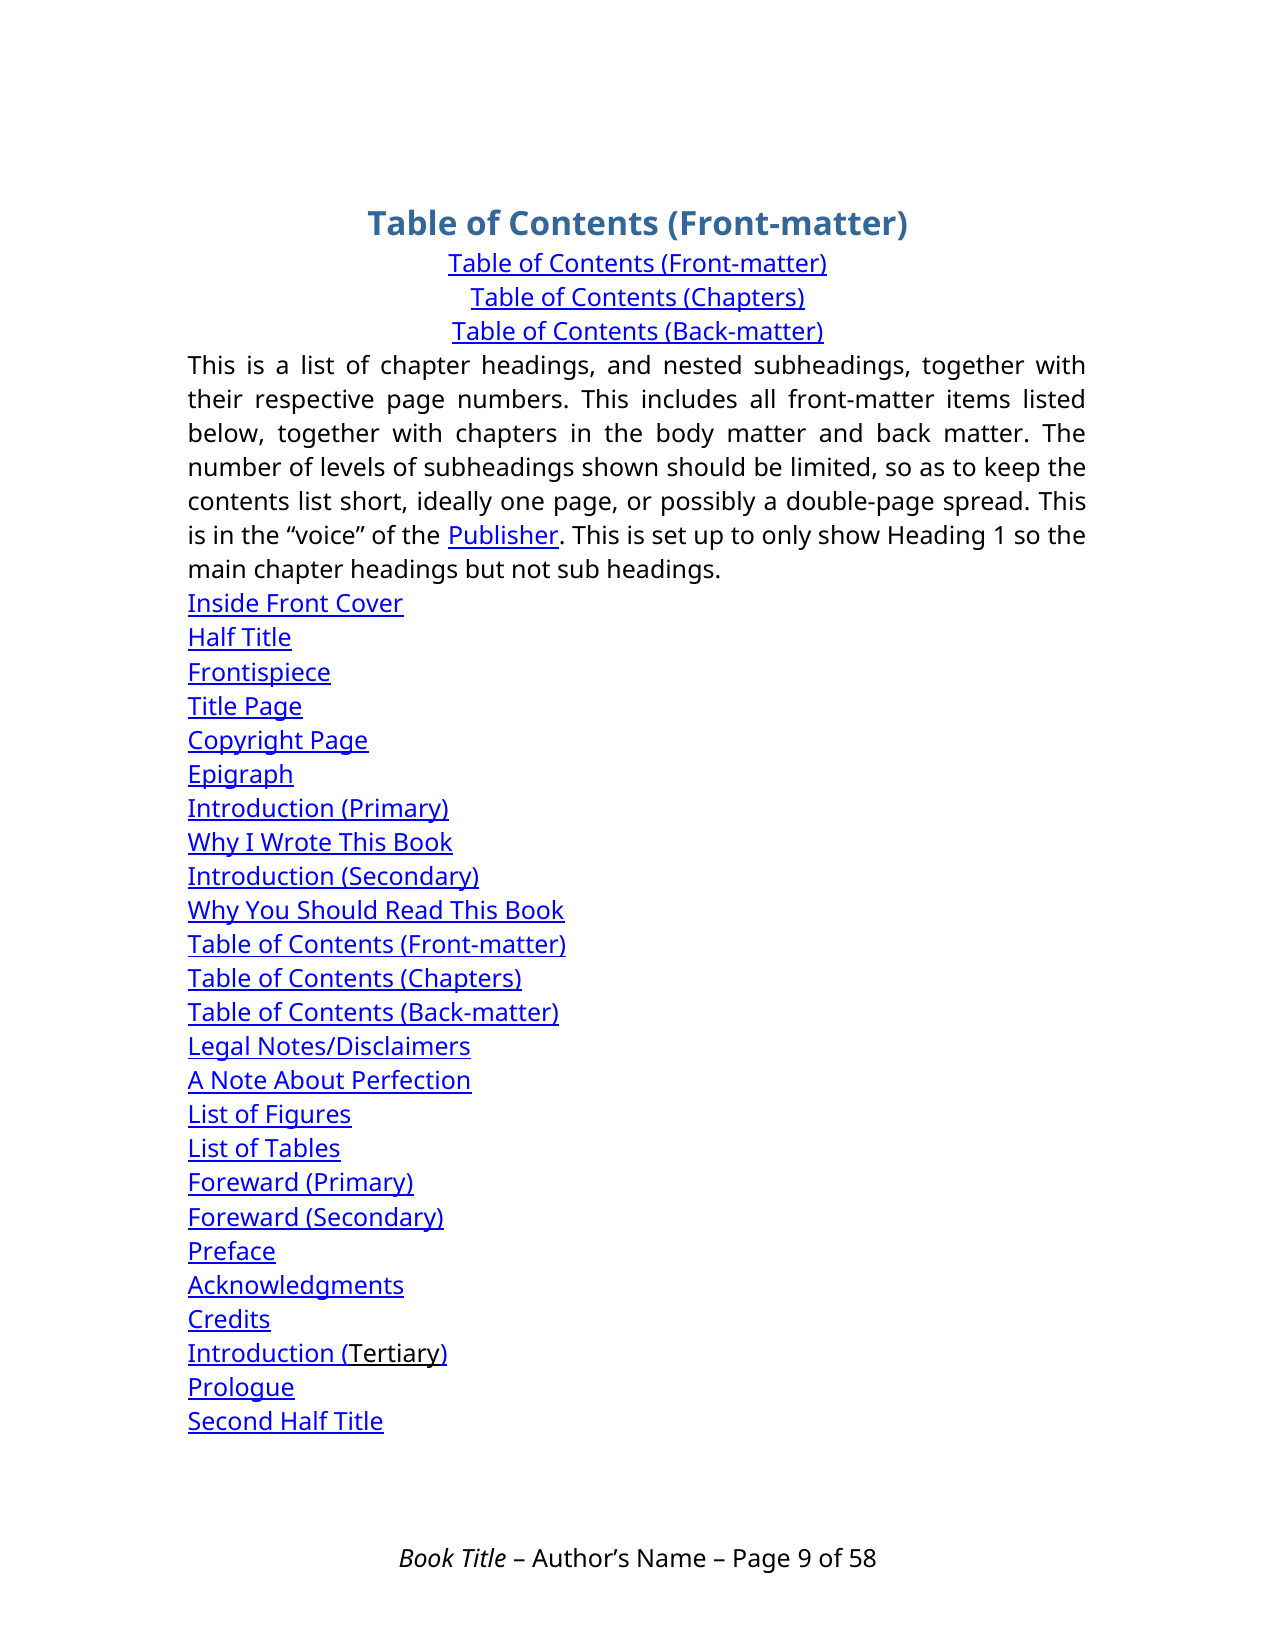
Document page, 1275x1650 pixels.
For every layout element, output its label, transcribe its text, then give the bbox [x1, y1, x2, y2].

text Acknowledgments [187, 1267, 1087, 1301]
text This is a list of chapter headings, and nested subheadings, together with their respective page numbers. This includes all front-matter items listed below, together with chapters in the body matter and back matter. The number of levels of subheadings shown should be limited, so as to keep the contents list short, ideally one page, or possibly a double-page spread. This is in the “voice” of the Publisher. This is set up to only show Heading 1 so the main chapter headings but not sub headings. [187, 348, 1087, 586]
text A Note About Perfection [187, 1063, 1087, 1097]
text Copyright Page [187, 722, 1087, 756]
text Preface [187, 1233, 1087, 1267]
text Introduction (Primary) [187, 790, 1087, 824]
text Introduction (Secondary) [187, 858, 1087, 893]
text Introduction (Tertiary) [187, 1335, 1087, 1369]
text Table of Contents (Chapters) [187, 279, 1087, 313]
text Second Half Title [187, 1403, 1087, 1438]
subtitle Table of Contents (Front-matter) [187, 200, 1087, 245]
text Legal Notes/Disclaimers [187, 1029, 1087, 1063]
text Table of Contents (Front-matter) [187, 245, 1087, 279]
text Why You Should Read This Book [187, 893, 1087, 927]
text List of Figures [187, 1097, 1087, 1131]
text Table of Contents (Chapters) [187, 961, 1087, 995]
text Credits [187, 1301, 1087, 1335]
text Prologue [187, 1369, 1087, 1403]
text Foreward (Primary) [187, 1165, 1087, 1199]
text Table of Contents (Front-matter) [187, 927, 1087, 961]
text Epigraph [187, 756, 1087, 790]
text Why I Wrote This Book [187, 824, 1087, 858]
text Inside Front Cover [187, 586, 1087, 620]
text Table of Contents (Back-matter) [187, 995, 1087, 1029]
text Half Title [187, 620, 1087, 654]
text Foreward (Secondary) [187, 1199, 1087, 1233]
text Table of Contents (Back-matter) [187, 313, 1087, 348]
text Frontispiece [187, 654, 1087, 688]
text Title Page [187, 688, 1087, 722]
text List of Tables [187, 1131, 1087, 1165]
